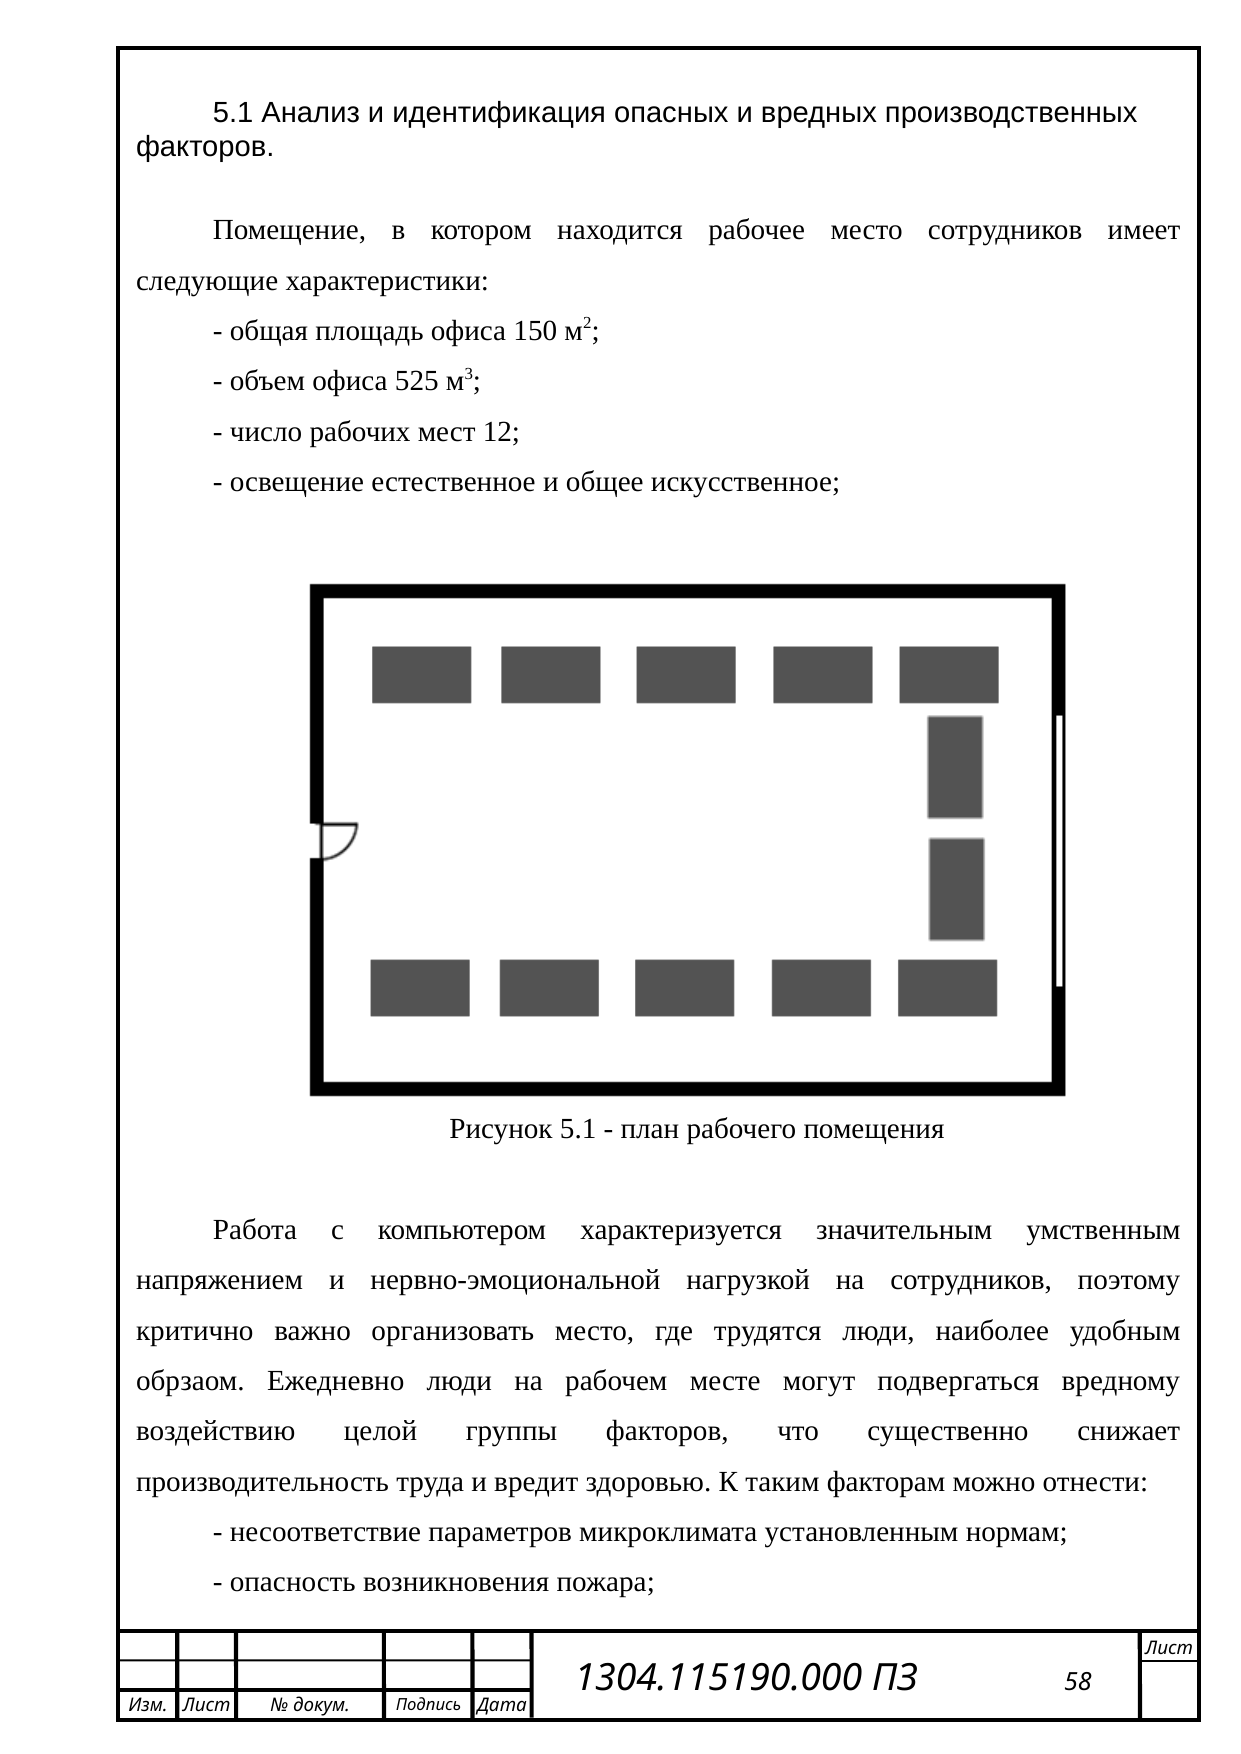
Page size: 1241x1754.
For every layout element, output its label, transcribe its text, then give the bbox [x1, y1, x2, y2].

picture [292, 564, 1090, 1112]
text Рисунок 5.1 - план рабочего помещения [136, 1112, 1181, 1145]
text - число рабочих мест 12; [136, 414, 1181, 447]
text Работа с компьютером характеризуется значительным умственным напряжением и нервно-эмоциональной нагрузкой на сотрудников, поэтому критично важно организовать место, где трудятся люди, наиболее удобным обрзаом. Ежедневно люди на рабочем месте могут подвергаться вредному воздействию целой группы факторов, что существенно снижает производительность труда и вредит здоровью. К таким факторам можно отнести: [136, 1212, 1181, 1497]
text - несоответствие параметров микроклимата установленным нормам; [136, 1514, 1181, 1547]
text Помещение, в котором находится рабочее место сотрудников имеет следующие характеристики: [136, 212, 1181, 296]
text - общая площадь офиса 150 м2; [136, 313, 1181, 347]
text - опасность возникновения пожара; [136, 1564, 1181, 1598]
text - освещение естественное и общее искусственное; [136, 464, 1181, 497]
subtitle 5.1 Анализ и идентификация опасных и вредных производственных факторов. [136, 95, 1181, 162]
text - объем офиса 525 м3; [136, 363, 1181, 397]
